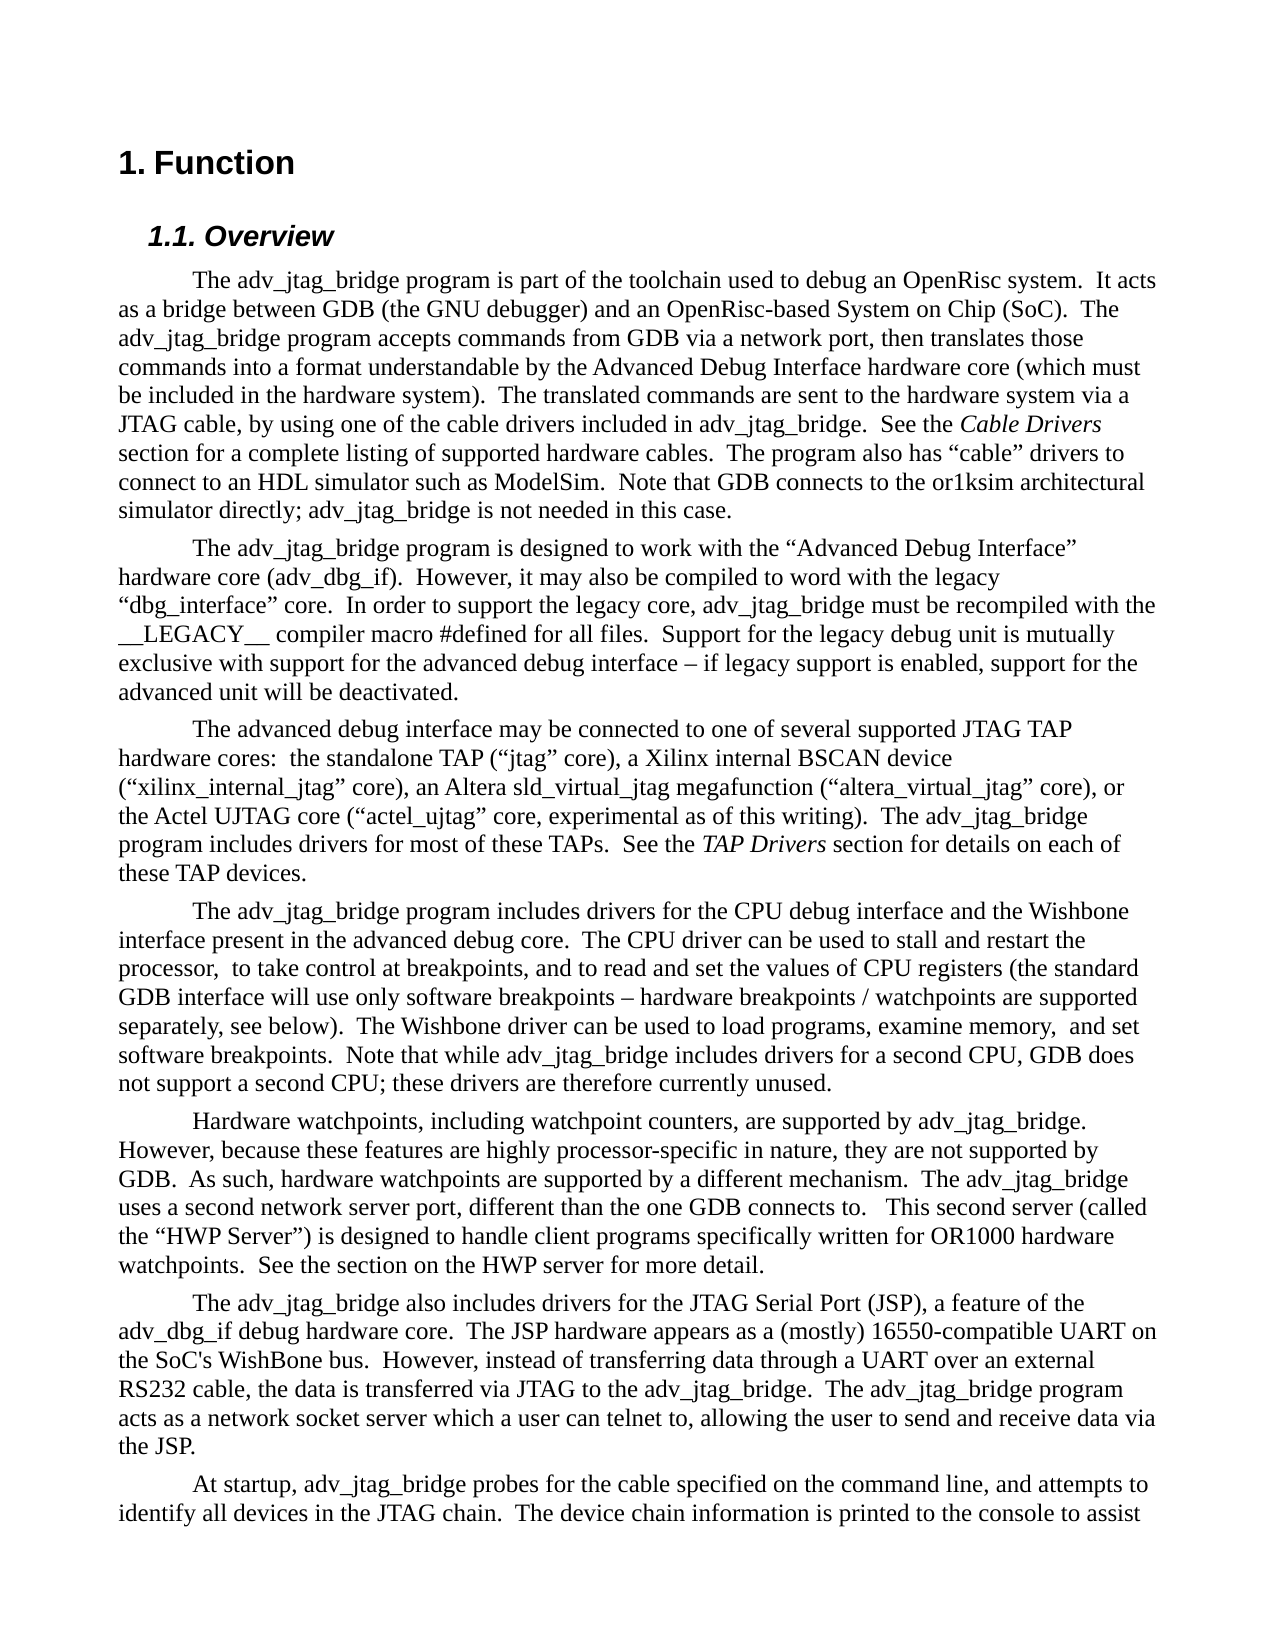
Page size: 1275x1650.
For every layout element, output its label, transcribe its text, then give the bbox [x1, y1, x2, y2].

text The adv_jtag_bridge program is part of the toolchain used to debug an OpenRisc system. It acts as a bridge between GDB (the GNU debugger) and an OpenRisc-based System on Chip (SoC). The adv_jtag_bridge program accepts commands from GDB via a network port, then translates those commands into a format understandable by the Advanced Debug Interface hardware core (which must be included in the hardware system). The translated commands are sent to the hardware system via a JTAG cable, by using one of the cable drivers included in adv_jtag_bridge. See the Cable Drivers section for a complete listing of supported hardware cables. The program also has “cable” drivers to connect to an HDL simulator such as ModelSim. Note that GDB connects to the or1ksim architectural simulator directly; adv_jtag_bridge is not needed in this case. [118, 265, 1157, 524]
text The adv_jtag_bridge also includes drivers for the JTAG Serial Port (JSP), a feature of the adv_dbg_if debug hardware core. The JSP hardware appears as a (mostly) 16550-compatible UART on the SoC's WishBone bus. However, instead of transferring data through a UART over an external RS232 cable, the data is transferred via JTAG to the adv_jtag_bridge. The adv_jtag_bridge program acts as a network socket server which a user can telnet to, allowing the user to send and receive data via the JSP. [118, 1288, 1157, 1460]
text The adv_jtag_bridge program includes drivers for the CPU debug interface and the Wishbone interface present in the advanced debug core. The CPU driver can be used to stall and restart the processor, to take control at breakpoints, and to read and set the values of CPU registers (the standard GDB interface will use only software breakpoints – hardware breakpoints / watchpoints are supported separately, see below). The Wishbone driver can be used to load programs, examine memory, and set software breakpoints. Note that while adv_jtag_bridge includes drivers for a second CPU, GDB does not support a second CPU; these drivers are therefore currently unused. [118, 896, 1157, 1097]
text Hardware watchpoints, including watchpoint counters, are supported by adv_jtag_bridge. However, because these features are highly processor-specific in nature, they are not supported by GDB. As such, hardware watchpoints are supported by a different mechanism. The adv_jtag_bridge uses a second network server port, different than the one GDB connects to. This second server (called the “HWP Server”) is designed to handle client programs specifically written for OR1000 hardware watchpoints. See the section on the HWP server for more detail. [118, 1106, 1157, 1279]
subtitle Function [118, 143, 1157, 182]
text At startup, adv_jtag_bridge probes for the cable specified on the command line, and attempts to identify all devices in the JTAG chain. The device chain information is printed to the console to assist [118, 1469, 1157, 1527]
text The advanced debug interface may be connected to one of several supported JTAG TAP hardware cores: the standalone TAP (“jtag” core), a Xilinx internal BSCAN device (“xilinx_internal_jtag” core), an Altera sld_virtual_jtag megafunction (“altera_virtual_jtag” core), or the Actel UJTAG core (“actel_ujtag” core, experimental as of this writing). The adv_jtag_bridge program includes drivers for most of these TAPs. See the TAP Drivers section for details on each of these TAP devices. [118, 714, 1157, 887]
text The adv_jtag_bridge program is designed to work with the “Advanced Debug Interface” hardware core (adv_dbg_if). However, it may also be compiled to word with the legacy “dbg_interface” core. In order to support the legacy core, adv_jtag_bridge must be recompiled with the __LEGACY__ compiler macro #defined for all files. Support for the legacy debug unit is mutually exclusive with support for the advanced debug interface – if legacy support is enabled, support for the advanced unit will be deactivated. [118, 533, 1157, 706]
subtitle Overview [148, 219, 1157, 253]
